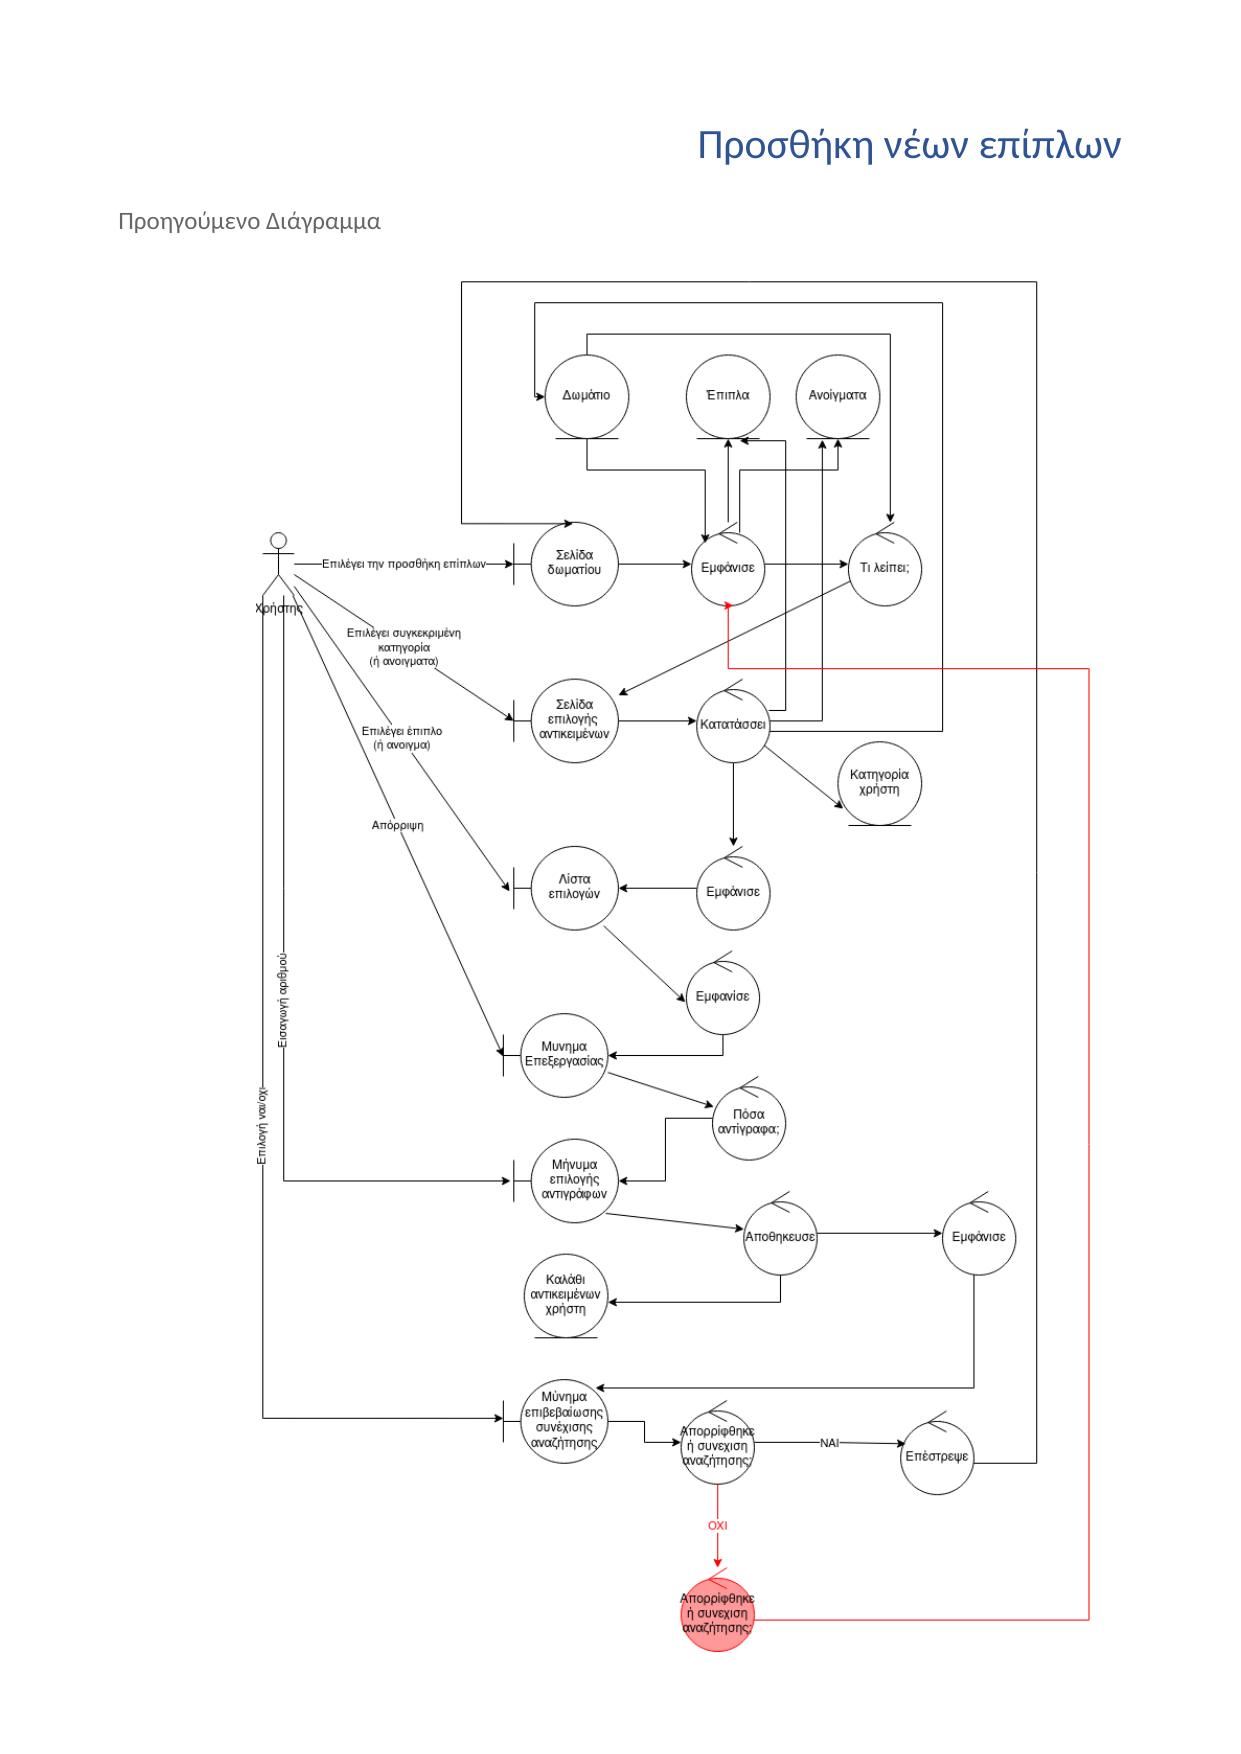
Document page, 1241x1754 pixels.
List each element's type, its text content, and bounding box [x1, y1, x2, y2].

subtitle Προσθήκη νέων επίπλων [118, 118, 1122, 169]
text Προηγούμενο Διάγραμμα [118, 205, 1122, 236]
picture [256, 274, 1100, 1652]
